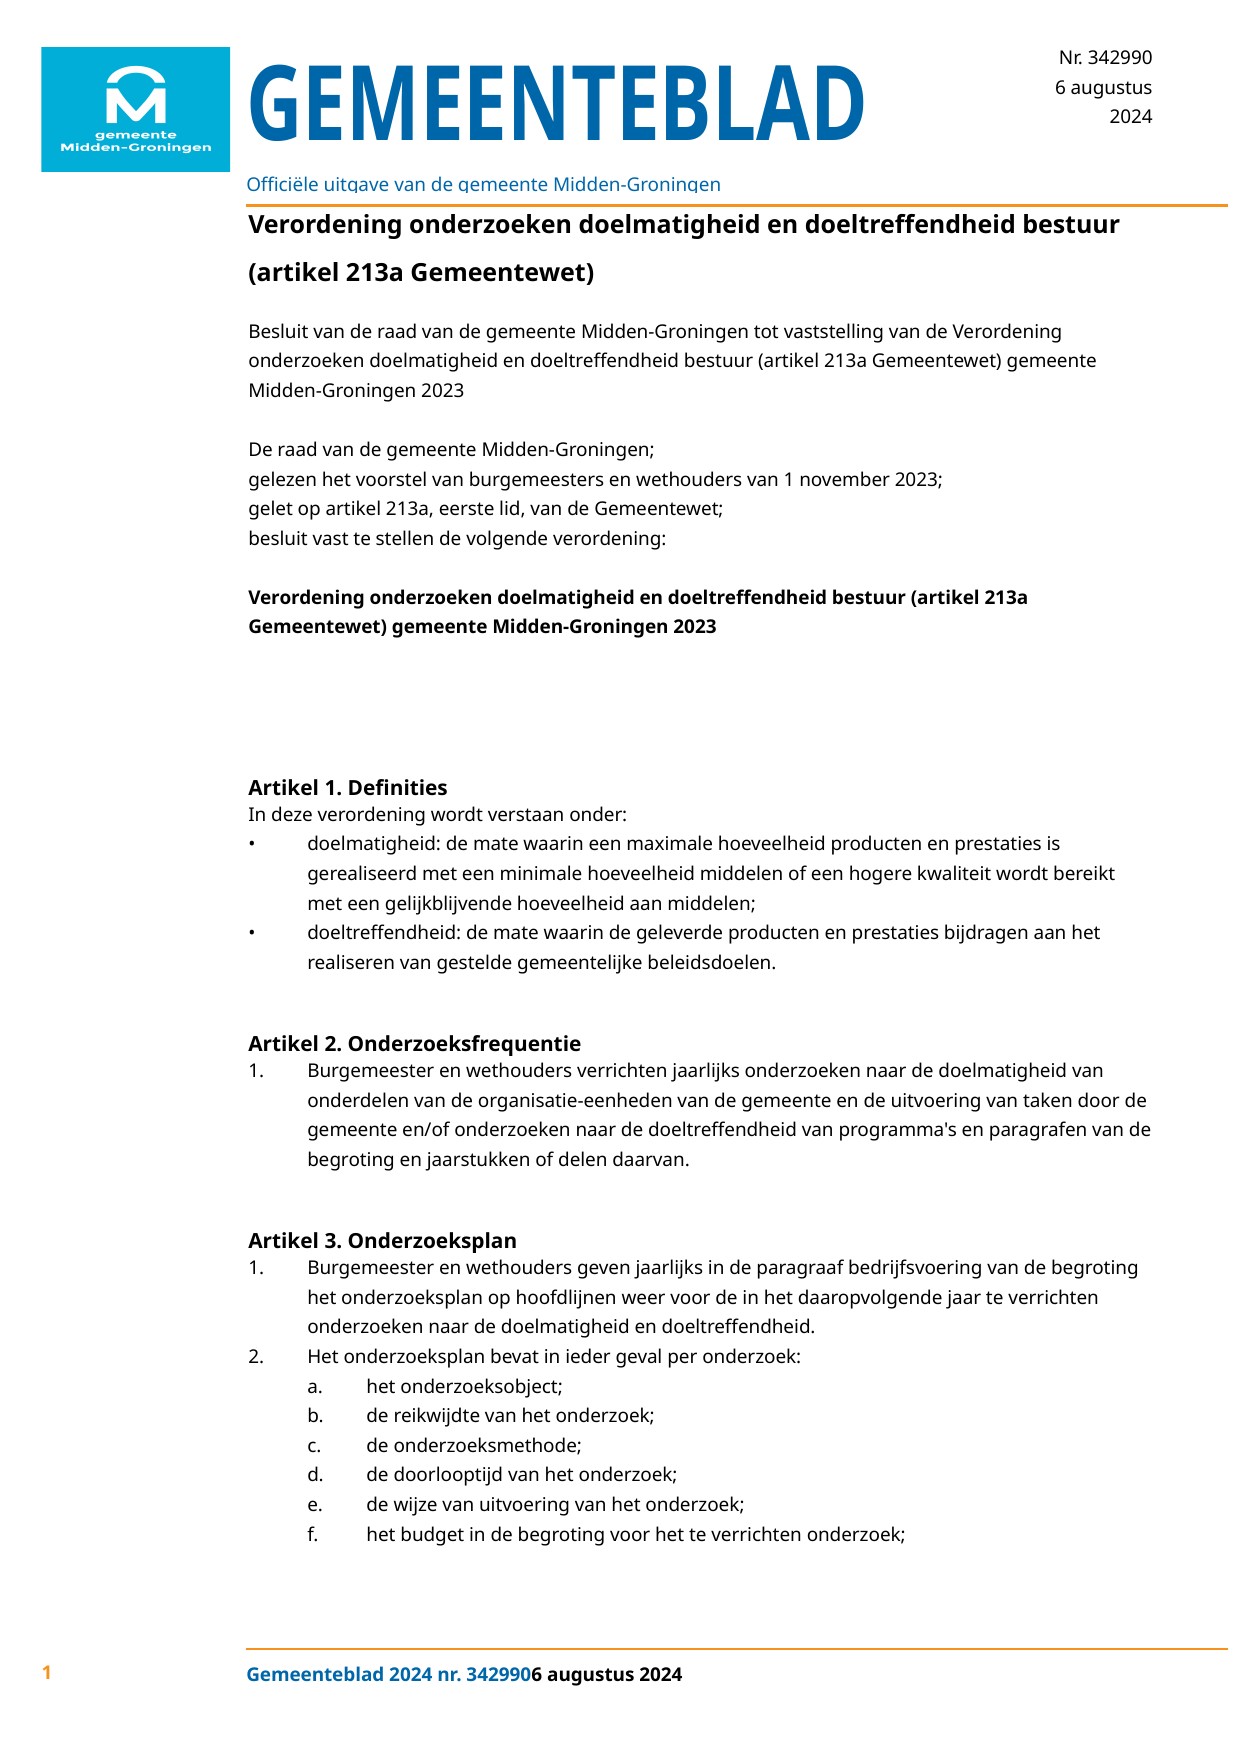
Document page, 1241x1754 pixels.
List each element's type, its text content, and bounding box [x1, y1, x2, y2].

list de onderzoeksmethode; [307, 1432, 1152, 1458]
text Verordening onderzoeken doelmatigheid en doeltreffendheid bestuur (artikel 213a Gemeentewet) gemeente Midden-Groningen 2023 [248, 584, 1152, 639]
list het onderzoeksobject; [307, 1373, 1152, 1399]
list doelmatigheid: de mate waarin een maximale hoeveelheid producten en prestaties is gerealiseerd met een minimale hoeveelheid middelen of een hogere kwaliteit wordt bereikt met een gelijkblijvende hoeveelheid aan middelen; [248, 831, 1152, 916]
picture [108, 66, 164, 82]
text gelet op artikel 213a, eerste lid, van de Gemeentewet; [248, 495, 1152, 521]
text Verordening onderzoeken doelmatigheid en doeltreffendheid bestuur (artikel 213a Gemeentewet) [248, 207, 1152, 288]
text Artikel 3. Onderzoeksplan [248, 1226, 1152, 1254]
list doeltreffendheid: de mate waarin de geleverde producten en prestaties bijdragen aan het realiseren van gestelde gemeentelijke beleidsdoelen. [248, 919, 1152, 975]
list Burgemeester en wethouders geven jaarlijks in de paragraaf bedrijfsvoering van de begroting het onderzoeksplan op hoofdlijnen weer voor de in het daaropvolgende jaar te verrichten onderzoeken naar de doelmatigheid en doeltreffendheid. [248, 1254, 1152, 1339]
list het budget in de begroting voor het te verrichten onderzoek; [307, 1521, 1152, 1547]
picture [184, 146, 190, 153]
text Besluit van de raad van de gemeente Midden-Groningen tot vaststelling van de Verordening onderzoeken doelmatigheid en doeltreffendheid bestuur (artikel 213a Gemeentewet) gemeente Midden-Groningen 2023 [248, 318, 1152, 403]
picture [107, 89, 165, 122]
list Burgemeester en wethouders verrichten jaarlijks onderzoeken naar de doelmatigheid van onderdelen van de organisatie-eenheden van de gemeente en de uitvoering van taken door de gemeente en/of onderzoeken naar de doeltreffendheid van programma's en paragrafen van de begroting en jaarstukken of delen daarvan. [248, 1057, 1152, 1172]
text besluit vast te stellen de volgende verordening: [248, 525, 1152, 551]
list Het onderzoeksplan bevat in ieder geval per onderzoek: [248, 1343, 1152, 1369]
text Artikel 2. Onderzoeksfrequentie [248, 1029, 1152, 1057]
list de reikwijdte van het onderzoek; [307, 1402, 1152, 1428]
list de wijze van uitvoering van het onderzoek; [307, 1491, 1152, 1517]
list de doorlooptijd van het onderzoek; [307, 1462, 1152, 1487]
text In deze verordening wordt verstaan onder: [248, 801, 1152, 827]
text Artikel 1. Definities [248, 773, 1152, 801]
text De raad van de gemeente Midden-Groningen; [248, 436, 1152, 462]
text gelezen het voorstel van burgemeesters en wethouders van 1 november 2023; [248, 466, 1152, 492]
